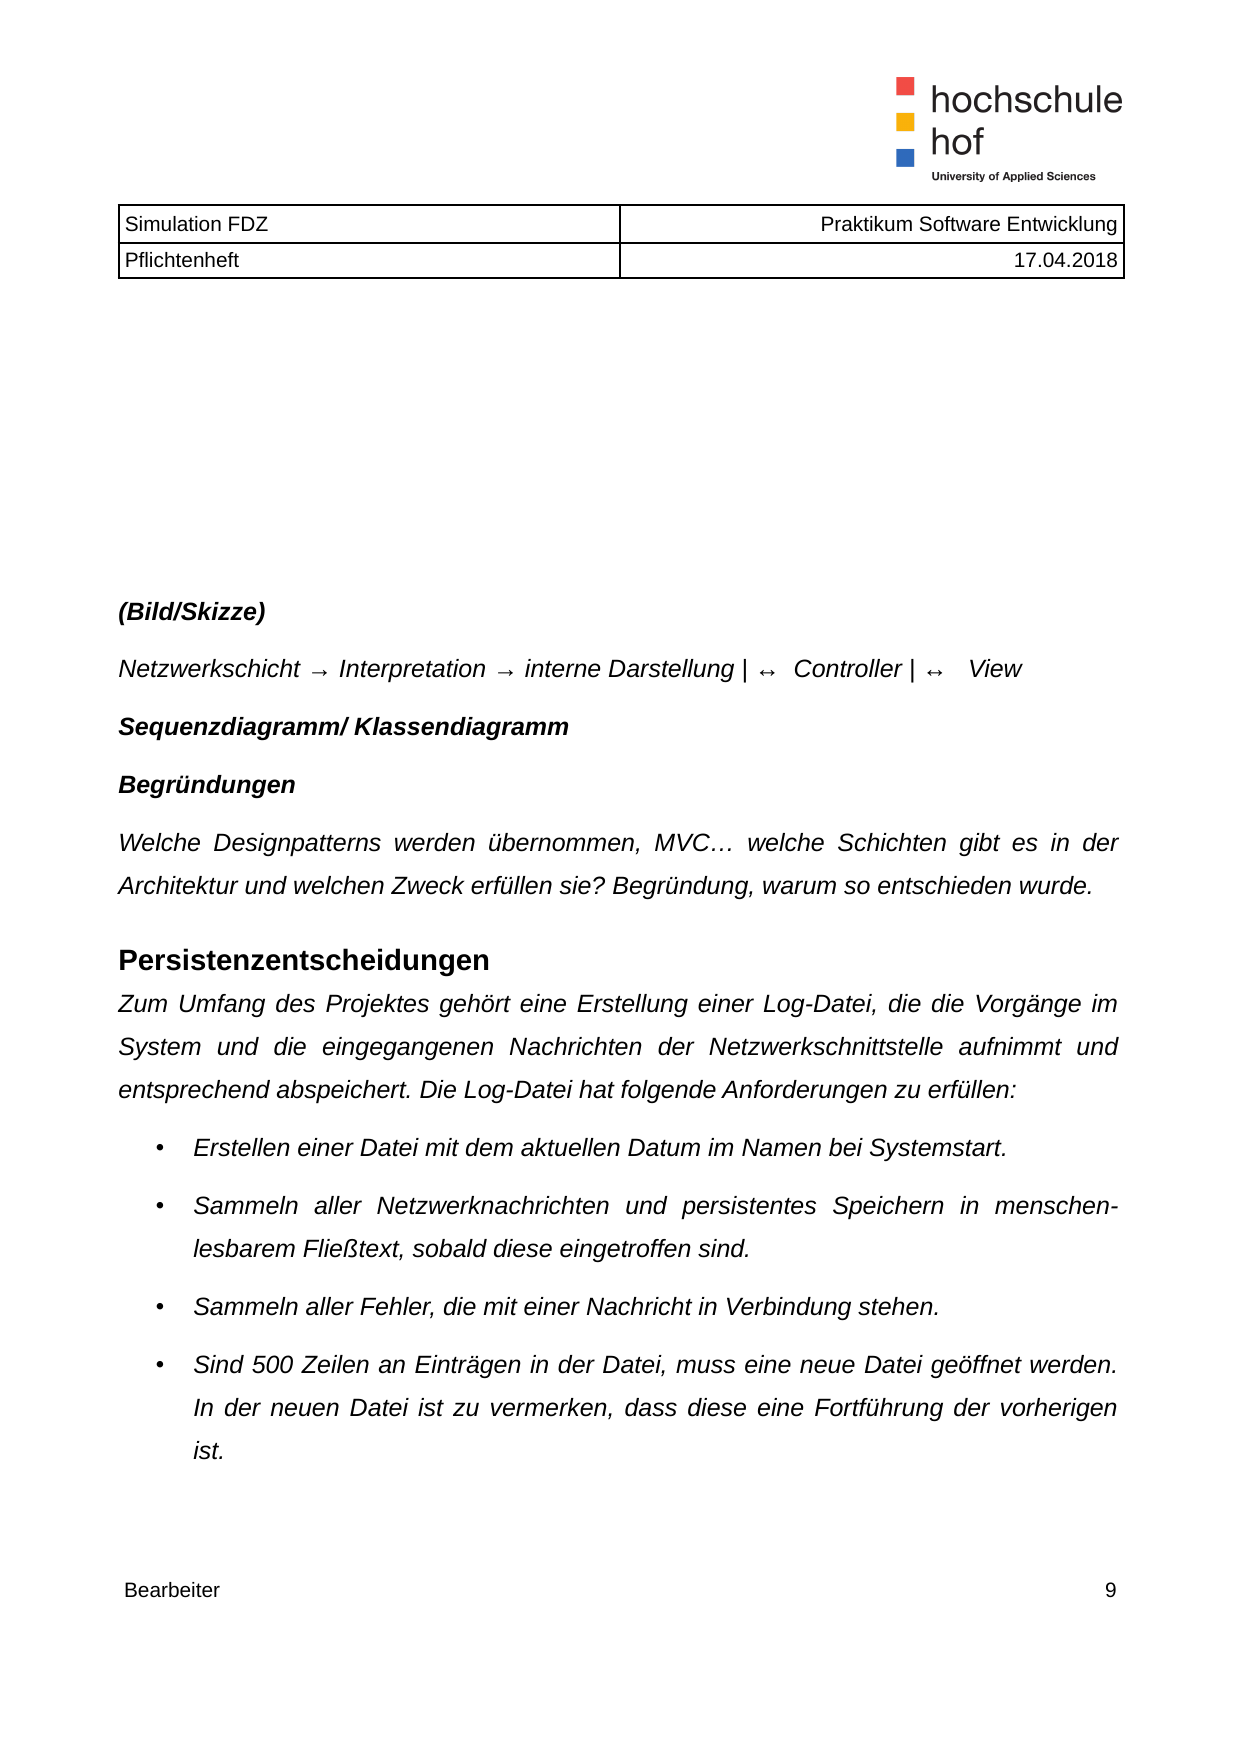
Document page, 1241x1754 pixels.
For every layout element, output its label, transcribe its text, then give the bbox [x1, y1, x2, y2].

text (Bild/Skizze) [118, 597, 1122, 625]
picture [896, 77, 1122, 182]
text Netzwerkschicht → Interpretation → interne Darstellung | ↔ Controller | ↔ View [118, 654, 1122, 683]
text Begründungen [118, 770, 1122, 798]
list Sammeln aller Netzwerknachrichten und persistentes Speichern in menschen-lesbarem Fließtext, sobald diese eingetroffen sind. [156, 1191, 1122, 1263]
text Welche Designpatterns werden übernommen, MVC… welche Schichten gibt es in der Architektur und welchen Zweck erfüllen sie? Begründung, warum so entschieden wurde. [118, 827, 1122, 899]
text Sequenzdiagramm/ Klassendiagramm [118, 712, 1122, 741]
list Sammeln aller Fehler, die mit einer Nachricht in Verbindung stehen. [156, 1292, 1122, 1321]
subtitle Persistenzentscheidungen [118, 943, 1122, 977]
list Sind 500 Zeilen an Einträgen in der Datei, muss eine neue Datei geöffnet werden. In der neuen Datei ist zu vermerken, dass diese eine Fortführung der vorherigen ist. [156, 1350, 1122, 1465]
list Erstellen einer Datei mit dem aktuellen Datum im Namen bei Systemstart. [156, 1133, 1122, 1162]
text Zum Umfang des Projektes gehört eine Erstellung einer Log-Datei, die die Vorgänge im System und die eingegangenen Nachrichten der Netzwerkschnittstelle aufnimmt und entsprechend abspeichert. Die Log-Datei hat folgende Anforderungen zu erfüllen: [118, 989, 1122, 1104]
